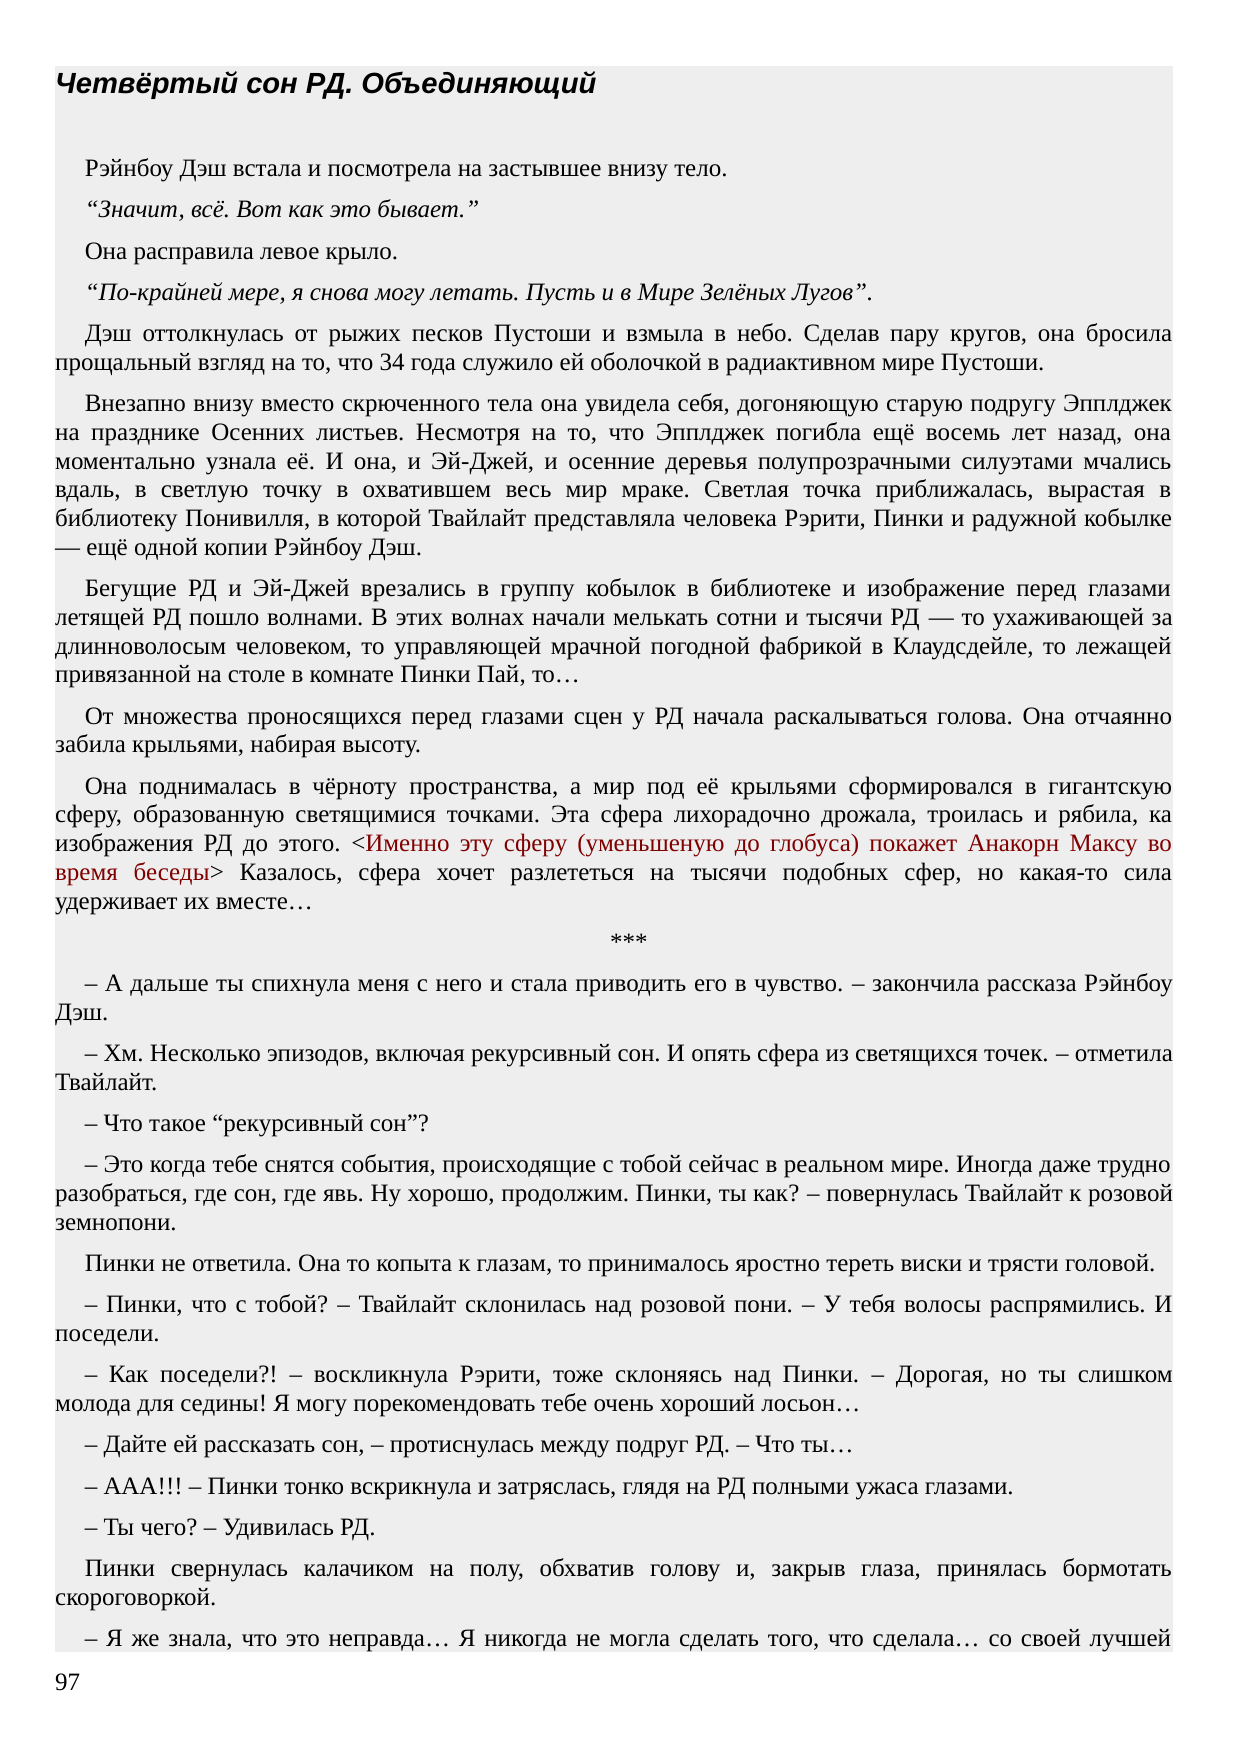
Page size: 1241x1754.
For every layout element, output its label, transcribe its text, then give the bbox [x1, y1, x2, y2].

text – Ты чего? – Удивилась РД. [55, 1512, 1173, 1541]
text “Значит, всё. Вот как это бывает.” [55, 194, 1173, 223]
text От множества проносящихся перед глазами сцен у РД начала раскалываться голова. Она отчаянно забила крыльями, набирая высоту. [55, 701, 1173, 758]
text Пинки не ответила. Она то копыта к глазам, то принималось яростно тереть виски и трясти головой. [55, 1248, 1173, 1277]
text – Дайте ей рассказать сон, – протиснулась между подруг РД. – Что ты… [55, 1429, 1173, 1458]
text Бегущие РД и Эй-Джей врезались в группу кобылок в библиотеке и изображение перед глазами летящей РД пошло волнами. В этих волнах начали мелькать сотни и тысячи РД — то ухаживающей за длинноволосым человеком, то управляющей мрачной погодной фабрикой в Клаудсдейле, то лежащей привязанной на столе в комнате Пинки Пай, то… [55, 573, 1173, 688]
text Пинки свернулась калачиком на полу, обхватив голову и, закрыв глаза, принялась бормотать скороговоркой. [55, 1553, 1173, 1611]
text Внезапно внизу вместо скрюченного тела она увидела себя, догоняющую старую подругу Эпплджек на празднике Осенних листьев. Несмотря на то, что Эпплджек погибла ещё восемь лет назад, она моментально узнала её. И она, и Эй-Джей, и осенние деревья полупрозрачными силуэтами мчались вдаль, в светлую точку в охватившем весь мир мраке. Светлая точка приближалась, вырастая в библиотеку Понивилля, в которой Твайлайт представляла человека Рэрити, Пинки и радужной кобылке — ещё одной копии Рэйнбоу Дэш. [55, 388, 1173, 561]
text Дэш оттолкнулась от рыжих песков Пустоши и взмыла в небо. Сделав пару кругов, она бросила прощальный взгляд на то, что 34 года служило ей оболочкой в радиактивном мире Пустоши. [55, 318, 1173, 376]
text – Это когда тебе снятся события, происходящие с тобой сейчас в реальном мире. Иногда даже трудно разобраться, где сон, где явь. Ну хорошо, продолжим. Пинки, ты как? – повернулась Твайлайт к розовой земнопони. [55, 1149, 1173, 1236]
text – Пинки, что с тобой? – Твайлайт склонилась над розовой пони. – У тебя волосы распрямились. И поседели. [55, 1289, 1173, 1347]
text – А дальше ты спихнула меня с него и стала приводить его в чувство. – закончила рассказа Рэйнбоу Дэш. [55, 968, 1173, 1026]
text – ААА!!! – Пинки тонко вскрикнула и затряслась, глядя на РД полными ужаса глазами. [55, 1471, 1173, 1499]
text Она расправила левое крыло. [55, 236, 1173, 264]
text – Как поседели?! – воскликнула Рэрити, тоже склоняясь над Пинки. – Дорогая, но ты слишком молода для седины! Я могу порекомендовать тебе очень хороший лосьон… [55, 1359, 1173, 1417]
text – Что такое “рекурсивный сон”? [55, 1108, 1173, 1137]
text *** [55, 927, 1173, 956]
text – Хм. Несколько эпизодов, включая рекурсивный сон. И опять сфера из светящихся точек. – отметила Твайлайт. [55, 1038, 1173, 1096]
subtitle Четвёртый сон РД. Объединяющий [55, 66, 1173, 99]
text “По-крайней мере, я снова могу летать. Пусть и в Мире Зелёных Лугов”. [55, 277, 1173, 306]
text Рэйнбоу Дэш встала и посмотрела на застывшее внизу тело. [55, 153, 1173, 182]
text – Я же знала, что это неправда… Я никогда не могла сделать того, что сделала… со своей лучшей [55, 1623, 1173, 1652]
text Она поднималась в чёрноту пространства, а мир под её крыльями сформировался в гигантскую сферу, образованную светящимися точками. Эта сфера лихорадочно дрожала, троилась и рябила, ка изображения РД до этого. <Именно эту сферу (уменьшеную до глобуса) покажет Анакорн Максу во время беседы> Казалось, сфера хочет разлететься на тысячи подобных сфер, но какая-то сила удерживает их вместе… [55, 771, 1173, 914]
